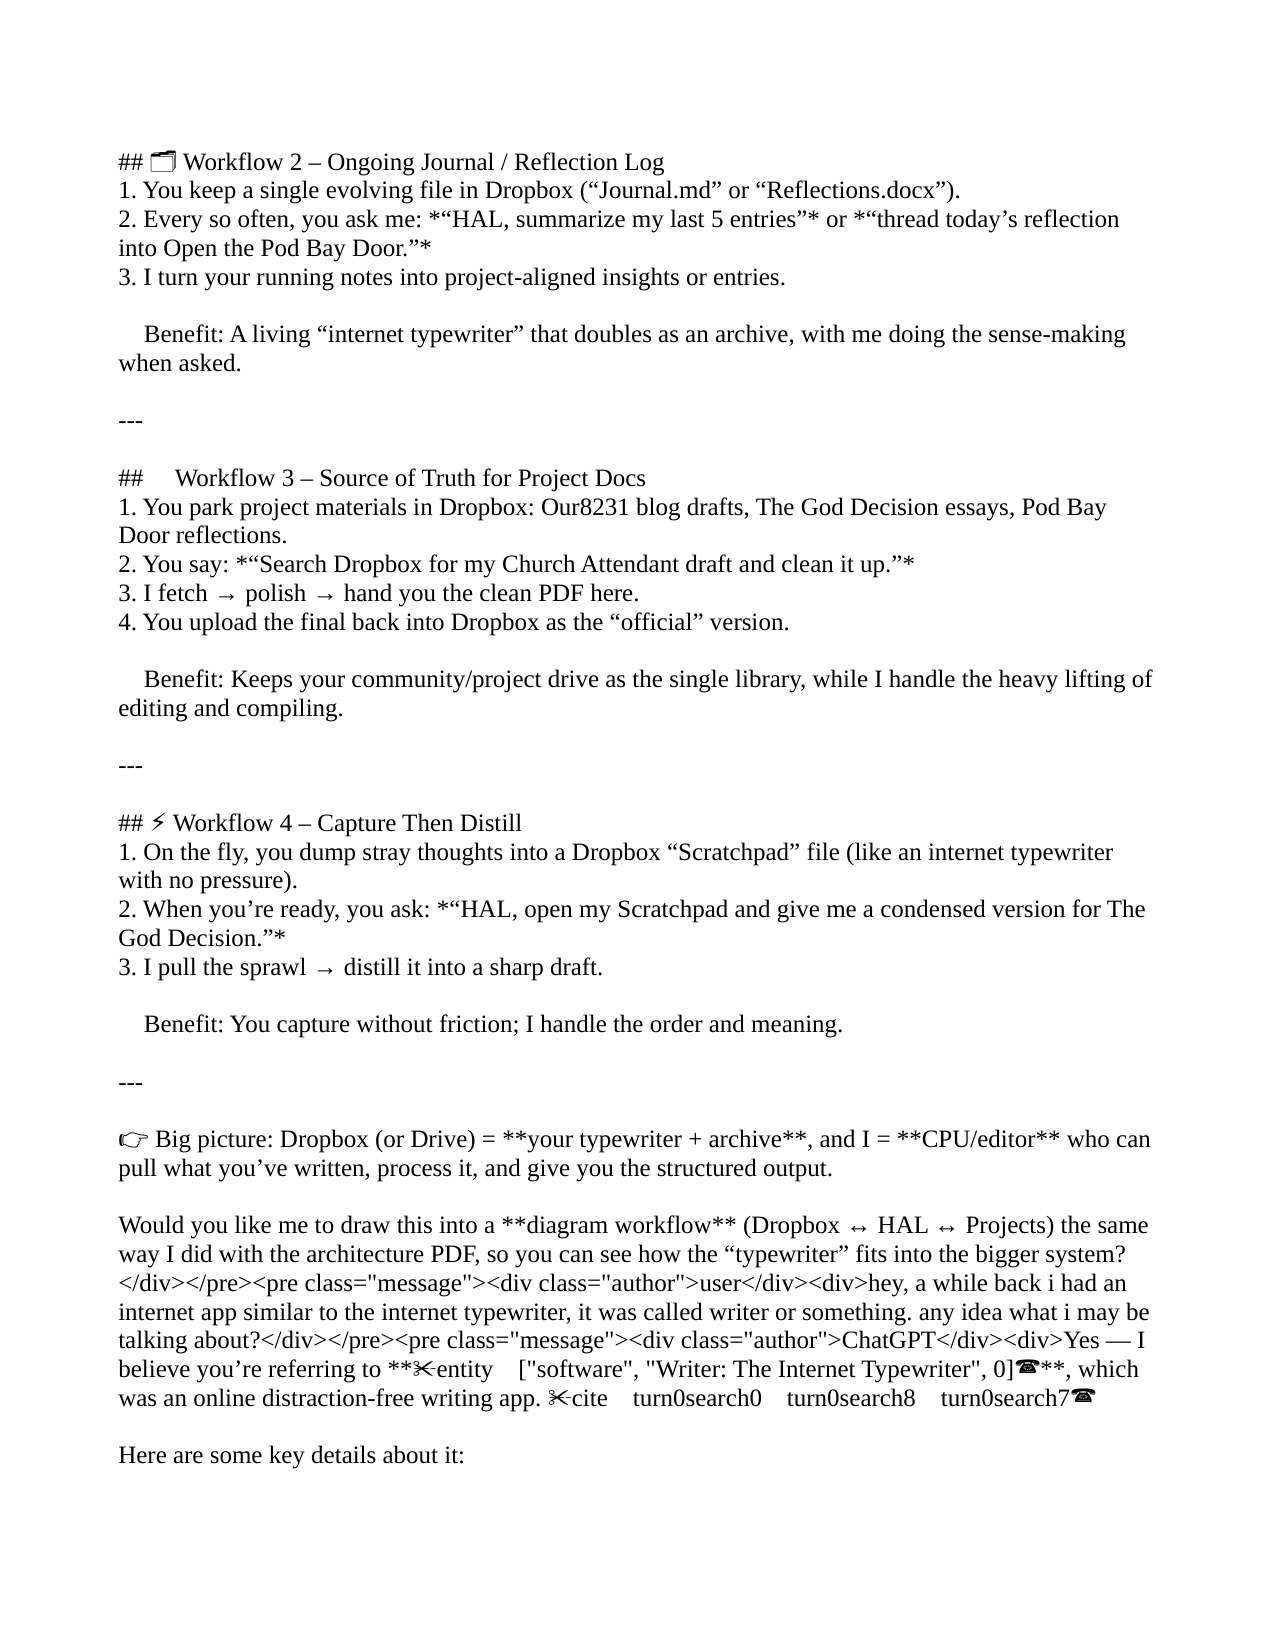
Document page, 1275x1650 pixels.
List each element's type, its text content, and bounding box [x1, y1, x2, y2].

text --- [118, 1067, 1157, 1096]
text 3. I turn your running notes into project-aligned insights or entries. [118, 262, 1157, 291]
text ## ⚡ Workflow 4 – Capture Then Distill [118, 808, 1157, 837]
text --- [118, 751, 1157, 779]
text Here are some key details about it: [118, 1441, 1157, 1469]
text 2. You say: *“Search Dropbox for my Church Attendant draft and clean it up.”* [118, 549, 1157, 578]
text 1. On the fly, you dump stray thoughts into a Dropbox “Scratchpad” file (like an internet typewriter with no pressure). [118, 837, 1157, 894]
text 3. I pull the sprawl → distill it into a sharp draft. [118, 952, 1157, 981]
text ✅ Benefit: Keeps your community/project drive as the single library, while I handle the heavy lifting of editing and compiling. [118, 664, 1157, 722]
text --- [118, 406, 1157, 434]
text ## 🗂 Workflow 2 – Ongoing Journal / Reflection Log [118, 147, 1157, 176]
text 👉 Big picture: Dropbox (or Drive) = **your typewriter + archive**, and I = **CPU/editor** who can pull what you’ve written, process it, and give you the structured output. [118, 1124, 1157, 1182]
text ## 📑 Workflow 3 – Source of Truth for Project Docs [118, 463, 1157, 492]
text 2. When you’re ready, you ask: *“HAL, open my Scratchpad and give me a condensed version for The God Decision.”* [118, 894, 1157, 952]
text 2. Every so often, you ask me: *“HAL, summarize my last 5 entries”* or *“thread today’s reflection into Open the Pod Bay Door.”* [118, 204, 1157, 262]
text Would you like me to draw this into a **diagram workflow** (Dropbox ↔ HAL ↔ Projects) the same way I did with the architecture PDF, so you can see how the “typewriter” fits into the bigger system?</div></pre><pre class="message"><div class="author">user</div><div>hey, a while back i had an internet app similar to the internet typewriter, it was called writer or something. any idea what i may be talking about?</div></pre><pre class="message"><div class="author">ChatGPT</div><div>Yes — I believe you’re referring to **entity["software", "Writer: The Internet Typewriter", 0]**, which was an online distraction-free writing app. citeturn0search0turn0search8turn0search7 [118, 1211, 1157, 1412]
text 1. You park project materials in Dropbox: Our8231 blog drafts, The God Decision essays, Pod Bay Door reflections. [118, 492, 1157, 549]
text 1. You keep a single evolving file in Dropbox (“Journal.md” or “Reflections.docx”). [118, 176, 1157, 204]
text 4. You upload the final back into Dropbox as the “official” version. [118, 607, 1157, 636]
text 3. I fetch → polish → hand you the clean PDF here. [118, 578, 1157, 607]
text ✅ Benefit: A living “internet typewriter” that doubles as an archive, with me doing the sense-making when asked. [118, 319, 1157, 377]
text ✅ Benefit: You capture without friction; I handle the order and meaning. [118, 1009, 1157, 1038]
